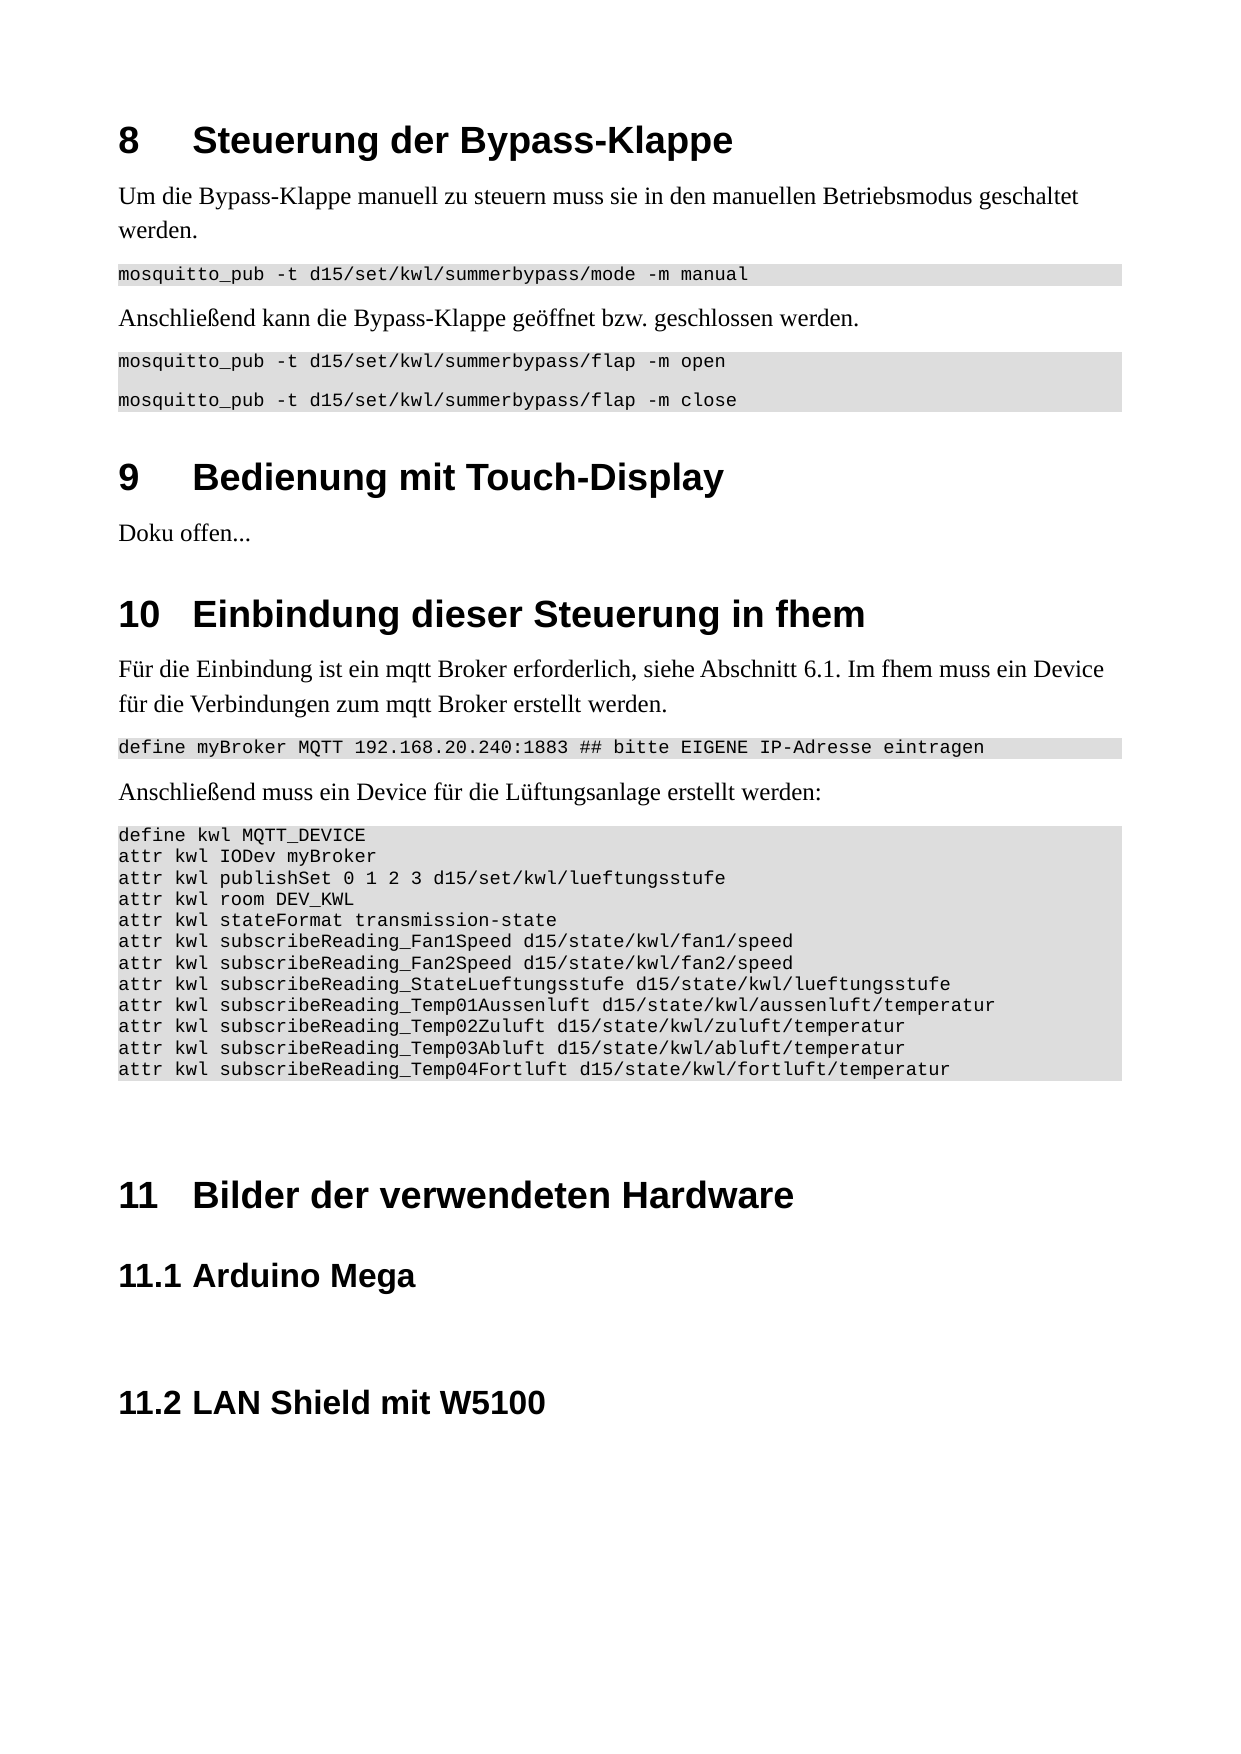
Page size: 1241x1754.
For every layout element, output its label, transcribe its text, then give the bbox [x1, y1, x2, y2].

text Doku offen... [118, 518, 1122, 547]
text define myBroker MQTT 192.168.20.240:1883 ## bitte EIGENE IP-Adresse eintragen [118, 738, 1122, 759]
text define kwl MQTT_DEVICE attr kwl IODev myBroker attr kwl publishSet 0 1 2 3 d15/set/kwl/lueftungsstufe attr kwl room DEV_KWL attr kwl stateFormat transmission-state attr kwl subscribeReading_Fan1Speed d15/state/kwl/fan1/speed attr kwl subscribeReading_Fan2Speed d15/state/kwl/fan2/speed attr kwl subscribeReading_StateLueftungsstufe d15/state/kwl/lueftungsstufe attr kwl subscribeReading_Temp01Aussenluft d15/state/kwl/aussenluft/temperatur attr kwl subscribeReading_Temp02Zuluft d15/state/kwl/zuluft/temperatur attr kwl subscribeReading_Temp03Abluft d15/state/kwl/abluft/temperatur attr kwl subscribeReading_Temp04Fortluft d15/state/kwl/fortluft/temperatur [118, 826, 1122, 1081]
text Anschließend muss ein Device für die Lüftungsanlage erstellt werden: [118, 777, 1122, 806]
text Um die Bypass-Klappe manuell zu steuern muss sie in den manuellen Betriebsmodus geschaltet werden. [118, 181, 1122, 244]
subtitle Bedienung mit Touch-Display [118, 455, 1122, 499]
subtitle Arduino Mega [118, 1256, 1122, 1295]
text mosquitto_pub -t d15/set/kwl/summerbypass/flap -m open [118, 352, 1122, 373]
subtitle Steuerung der Bypass-Klappe [118, 118, 1122, 162]
subtitle LAN Shield mit W5100 [118, 1383, 1122, 1422]
text Anschließend kann die Bypass-Klappe geöffnet bzw. geschlossen werden. [118, 303, 1122, 332]
text Für die Einbindung ist ein mqtt Broker erforderlich, siehe Abschnitt 6.1. Im fhem muss ein Device für die Verbindungen zum mqtt Broker erstellt werden. [118, 654, 1122, 718]
subtitle Bilder der verwendeten Hardware [118, 1173, 1122, 1216]
subtitle Einbindung dieser Steuerung in fhem [118, 592, 1122, 636]
text mosquitto_pub -t d15/set/kwl/summerbypass/mode -m manual [118, 264, 1122, 286]
text mosquitto_pub -t d15/set/kwl/summerbypass/flap -m close [118, 391, 1122, 412]
